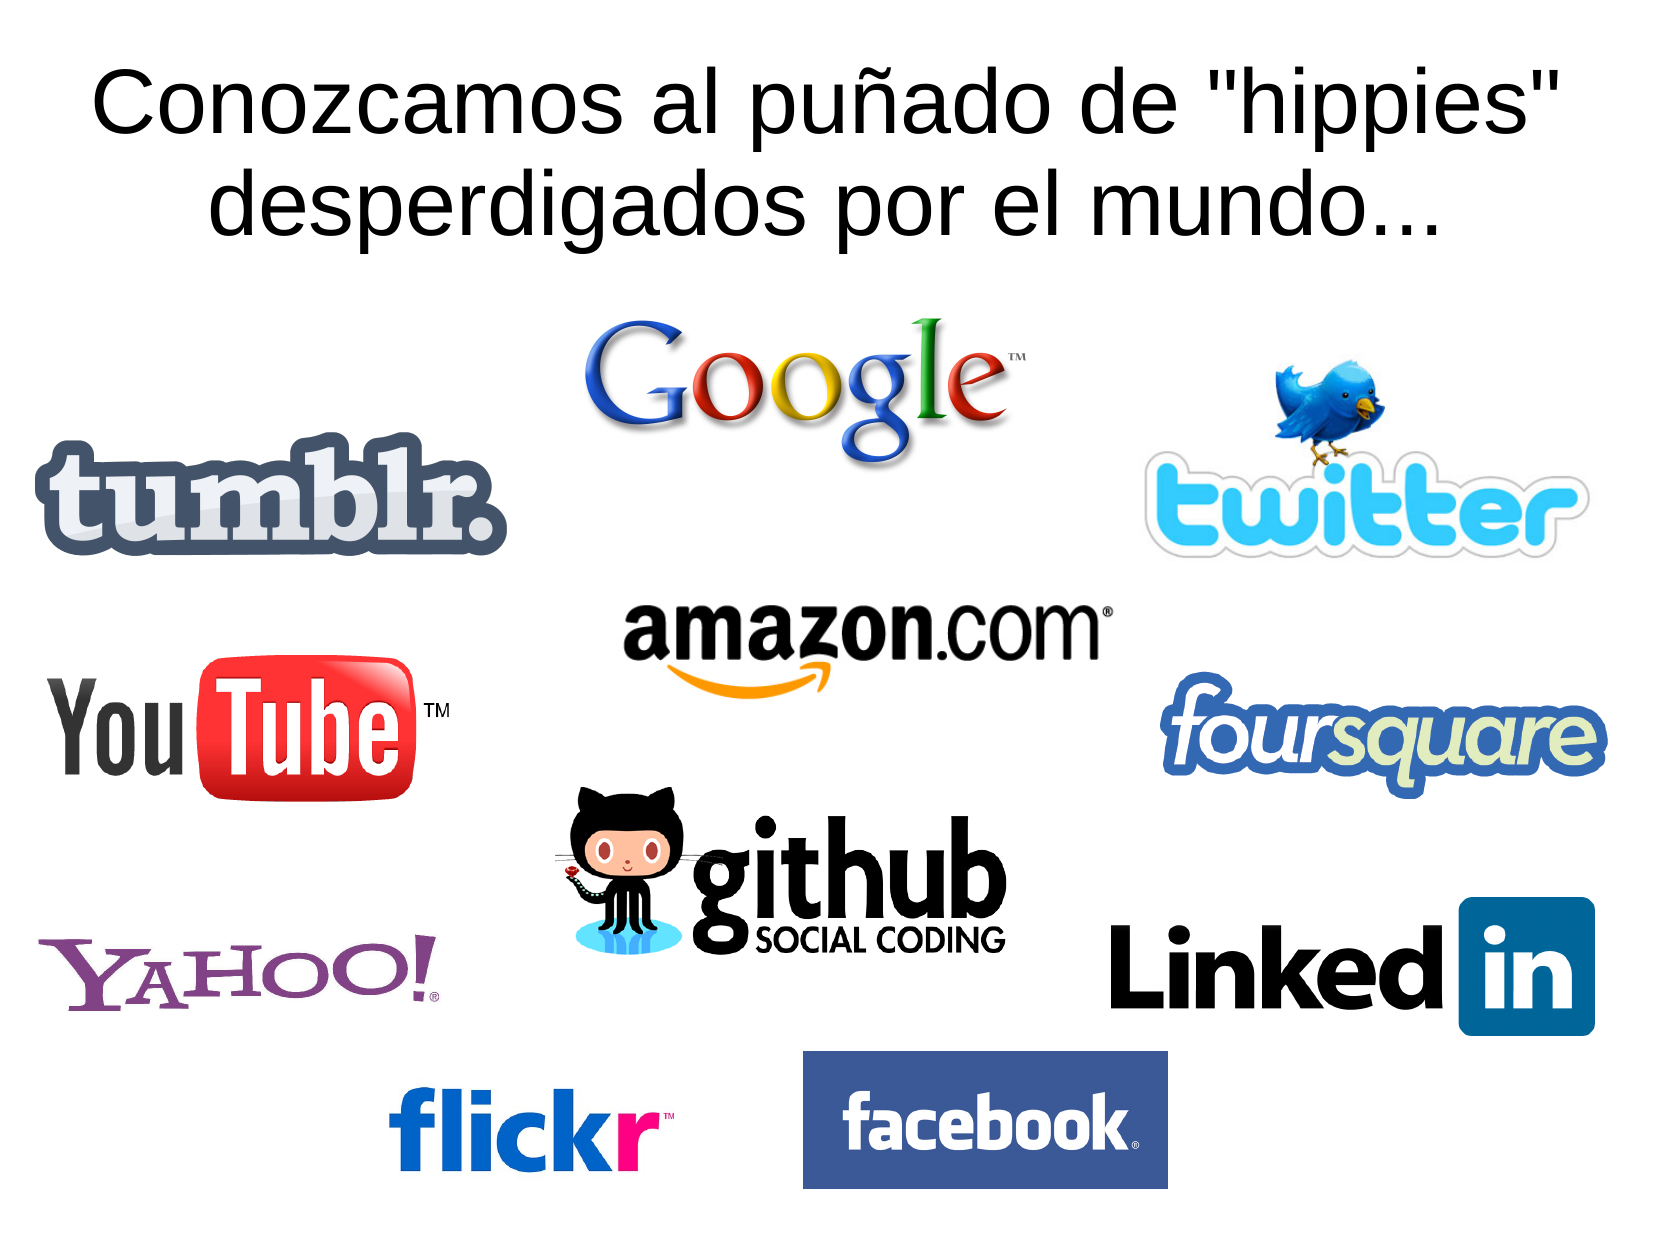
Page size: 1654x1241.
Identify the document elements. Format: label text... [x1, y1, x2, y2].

picture [1107, 897, 1466, 1036]
title Conozcamos al puñado de "hippies" desperdigados por el mundo... [82, 49, 1571, 257]
picture [1486, 953, 1504, 1008]
picture [566, 354, 1654, 851]
picture [803, 1051, 1168, 1189]
picture [578, 295, 1028, 483]
picture [47, 655, 449, 803]
picture [1514, 952, 1571, 1008]
picture [35, 432, 507, 556]
picture [1588, 897, 1595, 904]
picture [1485, 926, 1505, 944]
picture [28, 917, 449, 1028]
picture [1589, 1029, 1595, 1036]
picture [389, 1069, 674, 1182]
picture [555, 779, 1010, 960]
